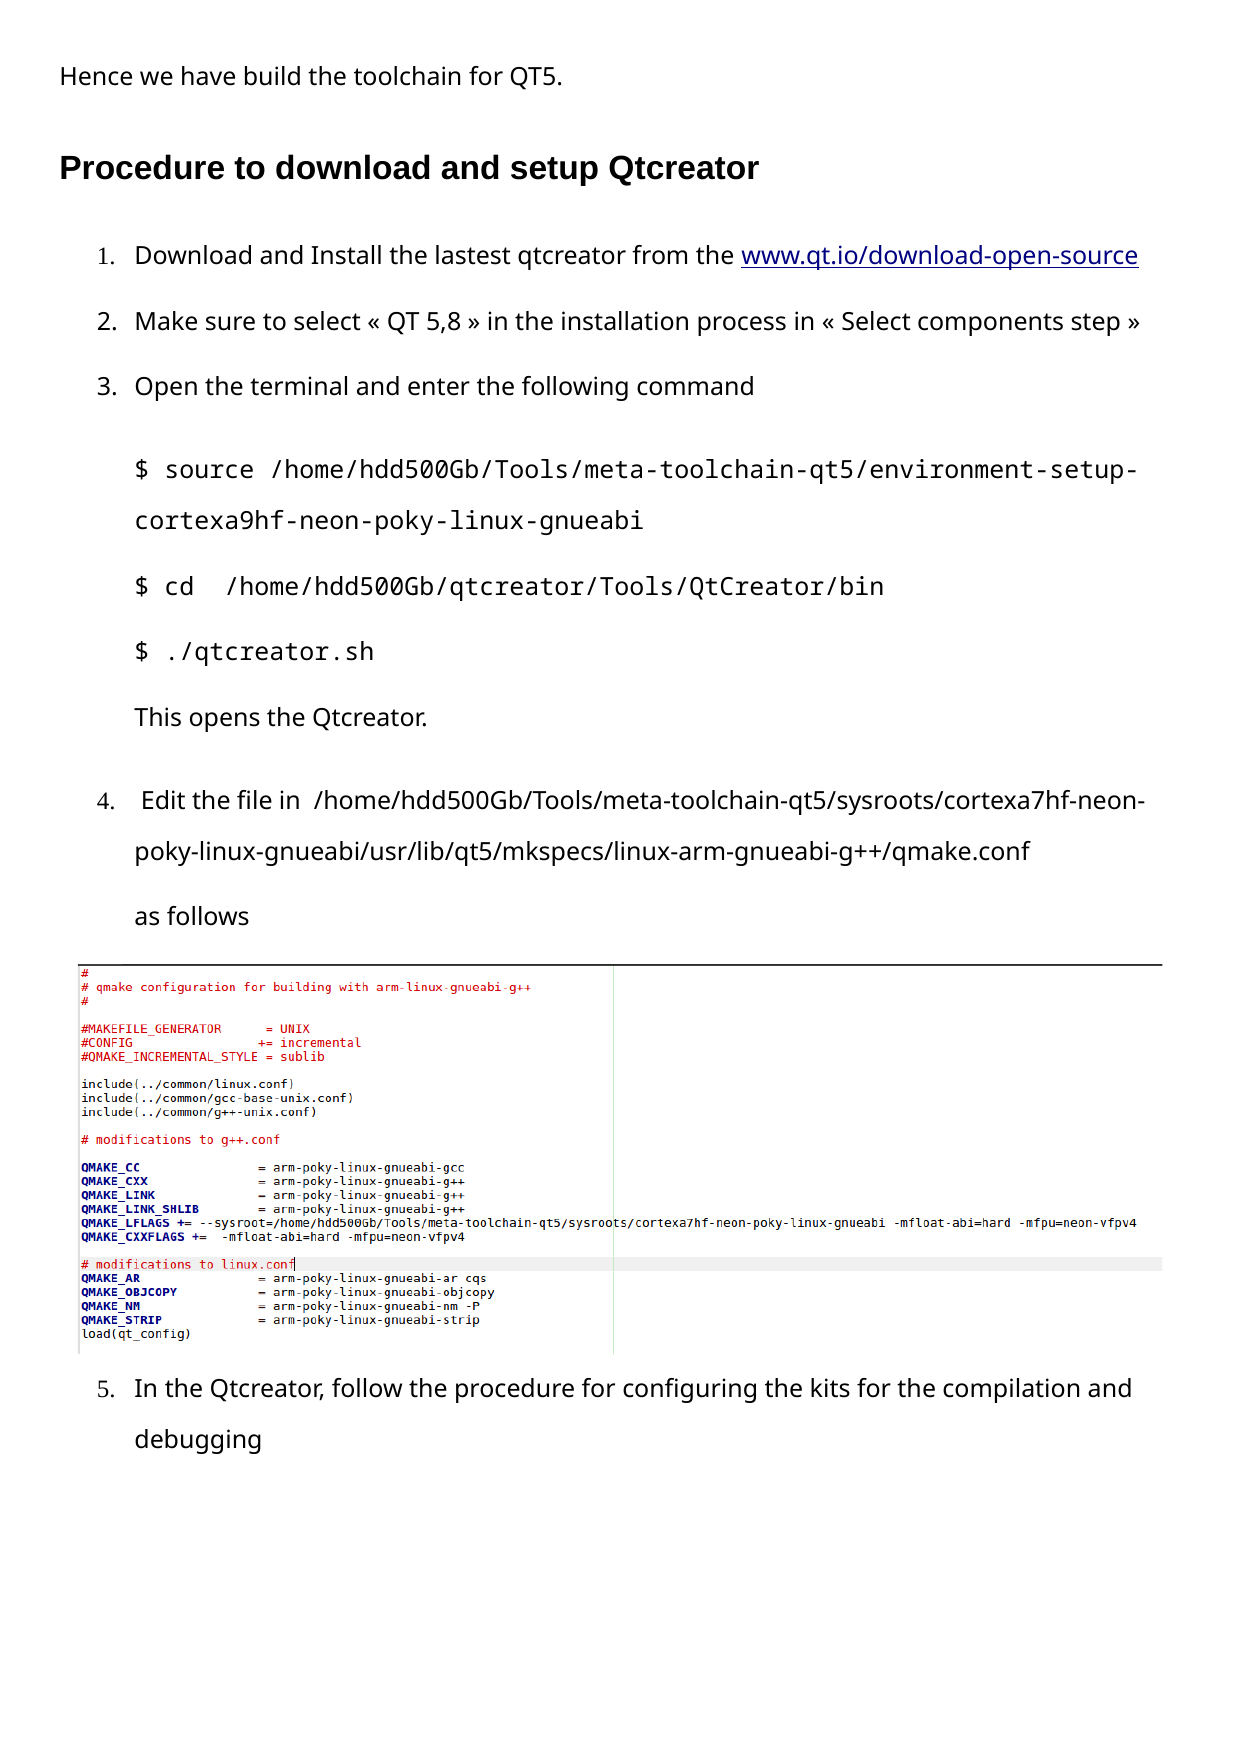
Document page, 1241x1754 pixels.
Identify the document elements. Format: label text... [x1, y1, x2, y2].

list This opens the Qtcreator. [97, 700, 1181, 734]
picture [77, 964, 1163, 1354]
list Download and Install the lastest qtcreator from the www.qt.io/download-open-source [97, 238, 1181, 272]
list In the Qtcreator, follow the procedure for configuring the kits for the compilation and debugging [97, 1354, 1181, 1456]
list $ ./qtcreator.sh [97, 634, 1181, 668]
list Open the terminal and enter the following command [97, 369, 1181, 403]
subtitle Procedure to download and setup Qtcreator [59, 148, 1181, 187]
list $ source /home/hdd500Gb/Tools/meta-toolchain-qt5/environment-setup-cortexa9hf-neon-poky-linux-gnueabi [97, 452, 1181, 537]
text Hence we have build the toolchain for QT5. [59, 59, 1181, 93]
list $ cd /home/hdd500Gb/qtcreator/Tools/QtCreator/bin [97, 568, 1181, 602]
list Make sure to select « QT 5,8 » in the installation process in « Select components step » [97, 303, 1181, 337]
list Edit the file in /home/hdd500Gb/Tools/meta-toolchain-qt5/sysroots/cortexa7hf-neon-poky-linux-gnueabi/usr/lib/qt5/mkspecs/linux-arm-gnueabi-g++/qmake.conf [97, 782, 1181, 867]
list as follows [97, 899, 1181, 933]
